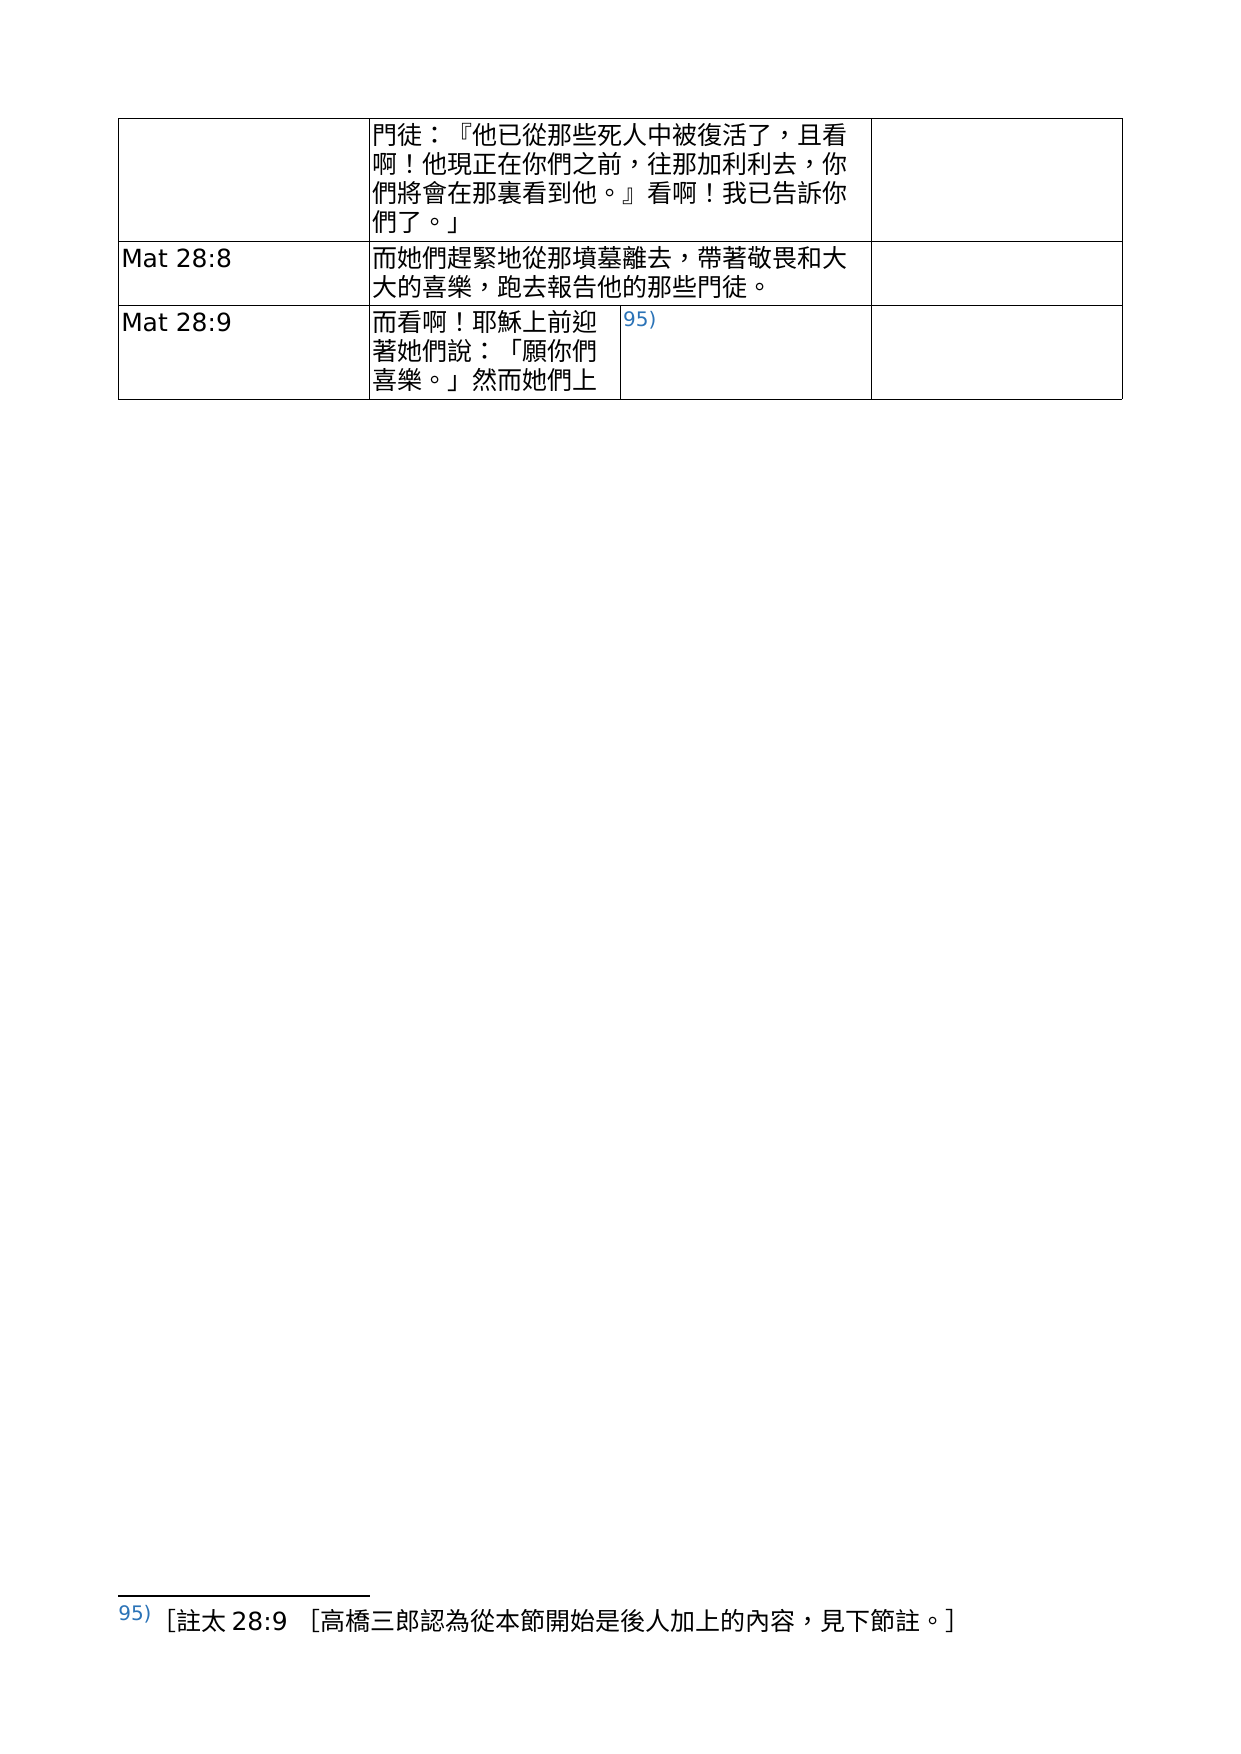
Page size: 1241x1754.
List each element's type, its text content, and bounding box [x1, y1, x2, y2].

table_cell [621, 306, 871, 398]
table_cell Mat 28:9 [119, 306, 369, 398]
table_cell Mat 28:8 [119, 242, 369, 305]
table_cell [872, 306, 1122, 398]
table_cell [119, 119, 369, 241]
table_cell [872, 119, 1122, 241]
table_cell [872, 242, 1122, 305]
table_cell 而看啊！耶穌上前迎著她們說：「願你們喜樂。」然而她們上 [370, 306, 620, 398]
table_cell 而她們趕緊地從那墳墓離去，帶著敬畏和大大的喜樂，跑去報告他的那些門徒。 [370, 242, 871, 305]
table_cell 門徒：『他已從那些死人中被復活了，且看啊！他現正在你們之前，往那加利利去，你們將會在那裏看到他。』看啊！我已告訴你們了。」 [370, 119, 871, 241]
